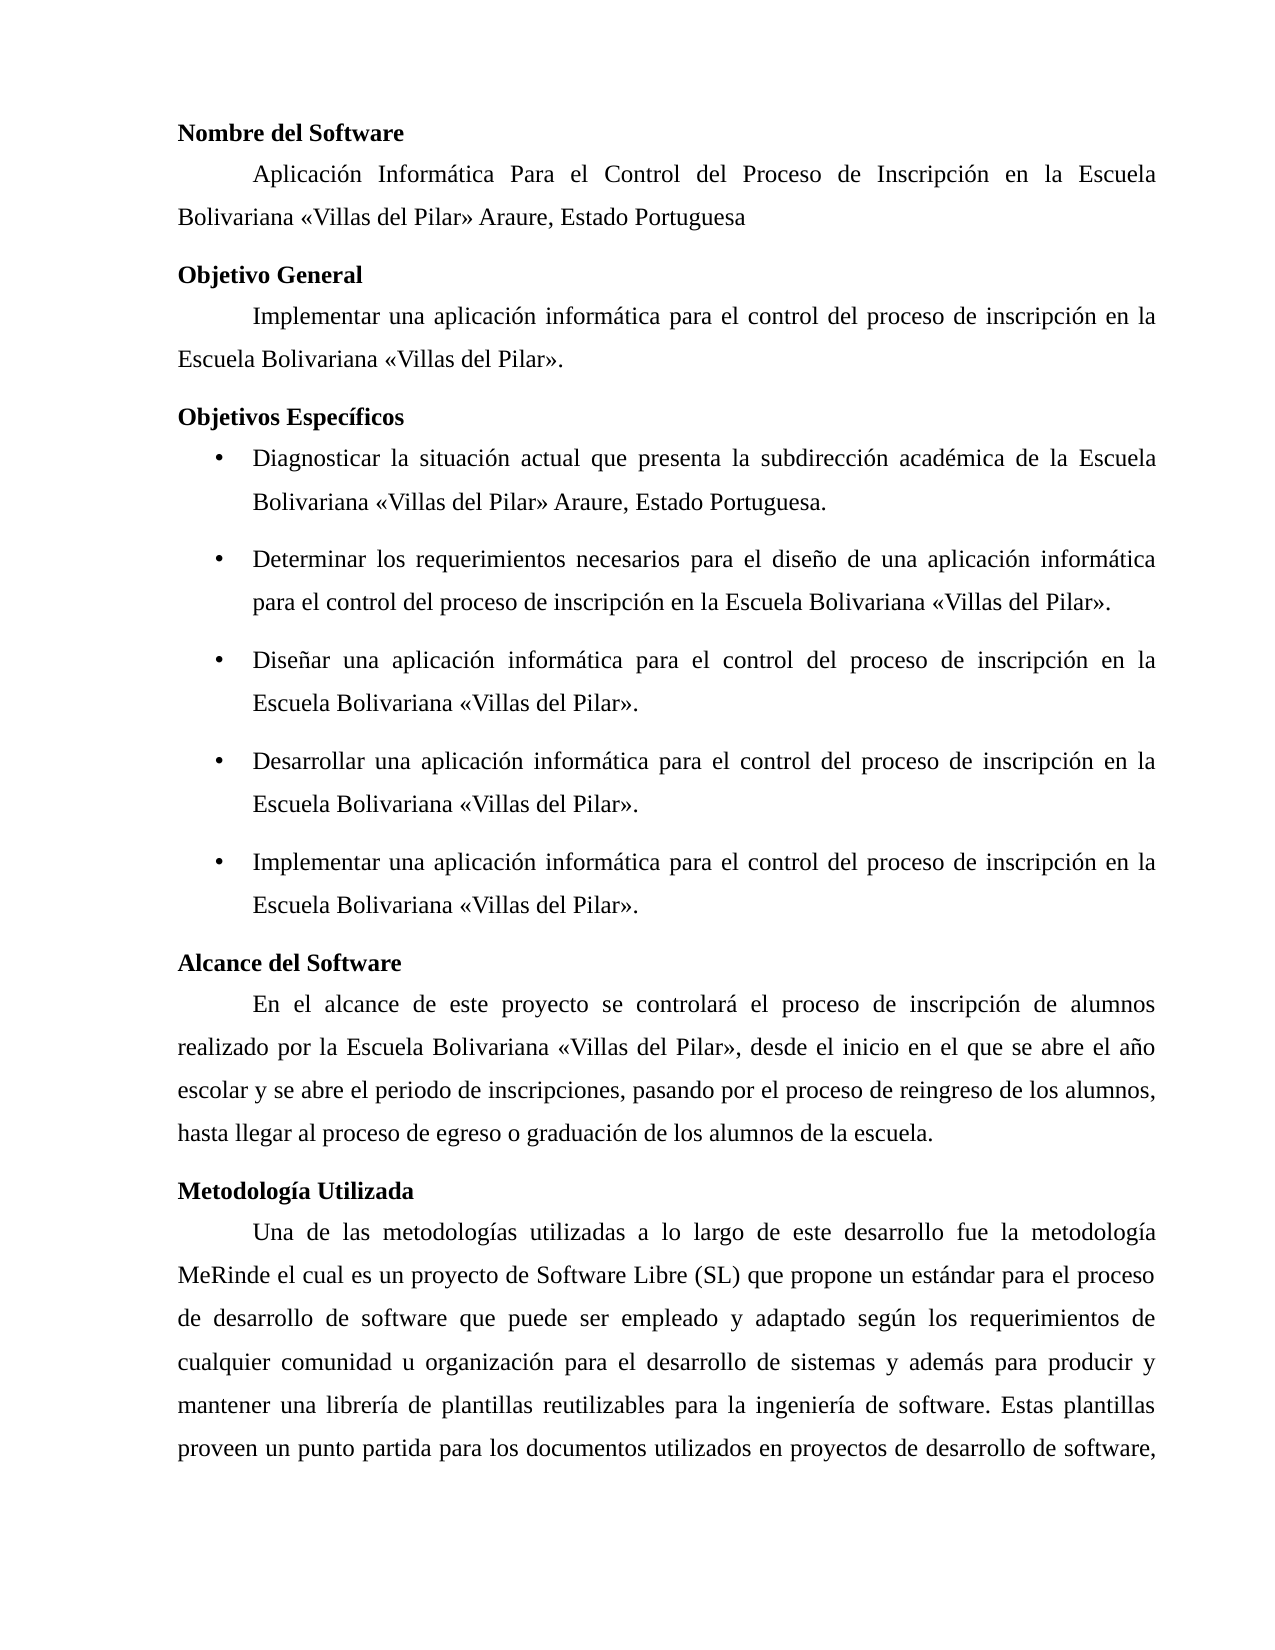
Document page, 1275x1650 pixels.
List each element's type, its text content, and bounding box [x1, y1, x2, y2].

list Desarrollar una aplicación informática para el control del proceso de inscripción en la Escuela Bolivariana «Villas del Pilar». [215, 746, 1157, 818]
subtitle Metodología Utilizada [177, 1176, 1157, 1205]
subtitle Nombre del Software [177, 118, 1157, 147]
subtitle Objetivos Específicos [177, 402, 1157, 431]
text Implementar una aplicación informática para el control del proceso de inscripción en la Escuela Bolivariana «Villas del Pilar». [177, 301, 1157, 373]
subtitle Objetivo General [177, 260, 1157, 289]
list Implementar una aplicación informática para el control del proceso de inscripción en la Escuela Bolivariana «Villas del Pilar». [215, 847, 1157, 919]
list Diagnosticar la situación actual que presenta la subdirección académica de la Escuela Bolivariana «Villas del Pilar» Araure, Estado Portuguesa. [215, 443, 1157, 515]
text En el alcance de este proyecto se controlará el proceso de inscripción de alumnos realizado por la Escuela Bolivariana «Villas del Pilar», desde el inicio en el que se abre el año escolar y se abre el periodo de inscripciones, pasando por el proceso de reingreso de los alumnos, hasta llegar al proceso de egreso o graduación de los alumnos de la escuela. [177, 989, 1157, 1147]
text Aplicación Informática Para el Control del Proceso de Inscripción en la Escuela Bolivariana «Villas del Pilar» Araure, Estado Portuguesa [177, 159, 1157, 231]
text Una de las metodologías utilizadas a lo largo de este desarrollo fue la metodología MeRinde el cual es un proyecto de Software Libre (SL) que propone un estándar para el proceso de desarrollo de software que puede ser empleado y adaptado según los requerimientos de cualquier comunidad u organización para el desarrollo de sistemas y además para producir y mantener una librería de plantillas reutilizables para la ingeniería de software. Estas plantillas proveen un punto partida para los documentos utilizados en proyectos de desarrollo de software, [177, 1217, 1157, 1462]
list Determinar los requerimientos necesarios para el diseño de una aplicación informática para el control del proceso de inscripción en la Escuela Bolivariana «Villas del Pilar». [215, 544, 1157, 616]
list Diseñar una aplicación informática para el control del proceso de inscripción en la Escuela Bolivariana «Villas del Pilar». [215, 645, 1157, 717]
subtitle Alcance del Software [177, 948, 1157, 976]
